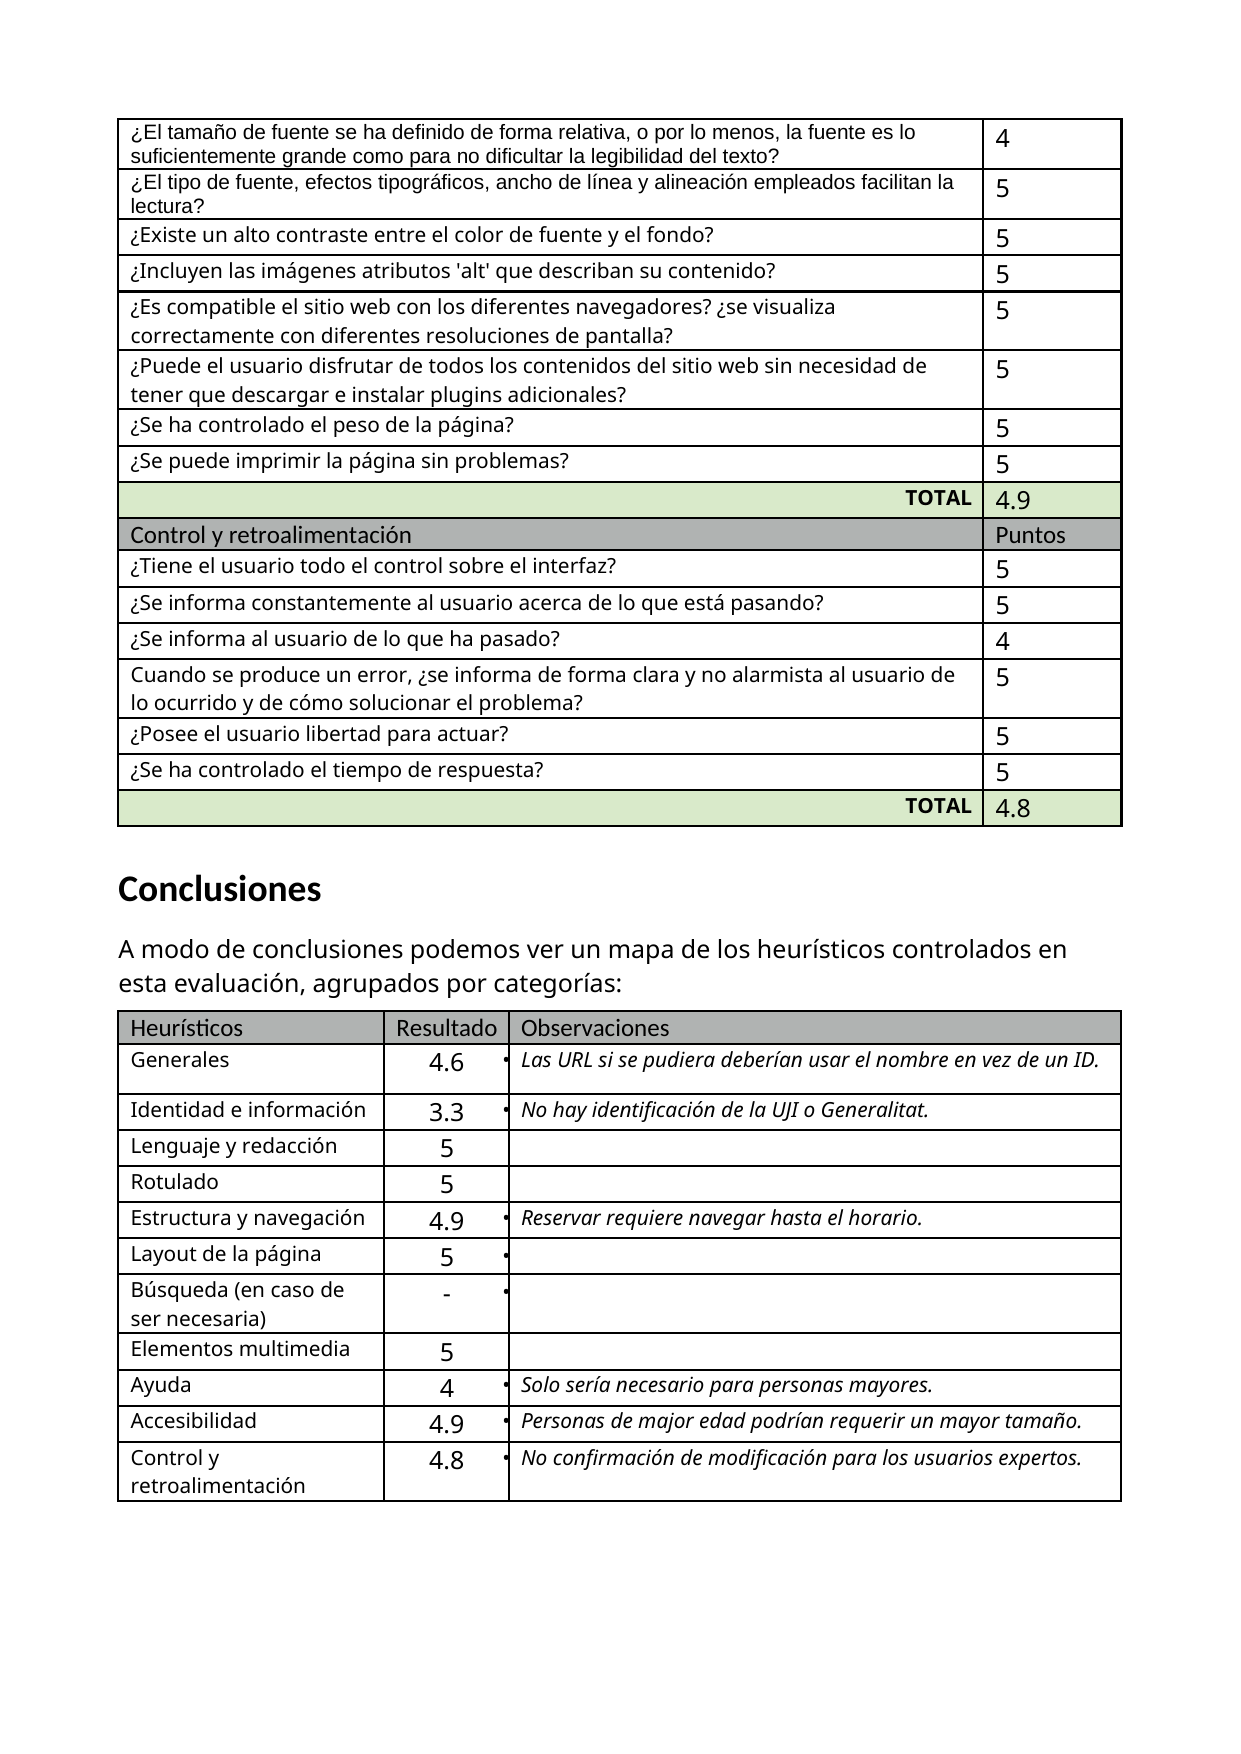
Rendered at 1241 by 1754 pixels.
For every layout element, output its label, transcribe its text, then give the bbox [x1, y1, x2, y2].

table_cell [510, 1131, 1120, 1165]
table_cell No hay identificación de la UJI o Generalitat. [510, 1095, 1120, 1129]
table_header Resultado [385, 1012, 508, 1043]
table_cell 5 [984, 293, 1120, 349]
table_cell 5 [984, 256, 1120, 290]
table_cell ¿Existe un alto contraste entre el color de fuente y el fondo? [119, 220, 982, 254]
table_cell 5 [984, 588, 1120, 622]
table_cell 5 [984, 170, 1120, 218]
table_cell Solo sería necesario para personas mayores. [510, 1371, 1120, 1404]
table_cell Búsqueda (en caso de ser necesaria) [119, 1275, 383, 1332]
table_cell No confirmación de modificación para los usuarios expertos. [510, 1443, 1120, 1500]
table_cell 5 [984, 220, 1120, 254]
table_cell 4.9 [984, 483, 1120, 517]
table_cell ¿Se informa constantemente al usuario acerca de lo que está pasando? [119, 588, 982, 622]
table_cell TOTAL [119, 483, 982, 517]
table_cell Las URL si se pudiera deberían usar el nombre en vez de un ID. [510, 1045, 1120, 1093]
table_cell 4.9 [385, 1407, 508, 1441]
table_cell Layout de la página [119, 1239, 383, 1273]
table_cell ¿El tipo de fuente, efectos tipográﬁcos, ancho de línea y alineación empleados facilitan la lectura? [119, 170, 982, 218]
table_cell Estructura y navegación [119, 1203, 383, 1237]
table_cell 5 [984, 755, 1120, 789]
table_header Observaciones [510, 1012, 1120, 1043]
table_cell ¿Es compatible el sitio web con los diferentes navegadores? ¿se visualiza correctamente con diferentes resoluciones de pantalla? [119, 293, 982, 349]
table_cell Generales [119, 1045, 383, 1093]
table_cell ¿Se informa al usuario de lo que ha pasado? [119, 624, 982, 658]
table_cell 5 [385, 1334, 508, 1368]
table_cell 5 [984, 410, 1120, 444]
table_cell Accesibilidad [119, 1407, 383, 1441]
table_cell Reservar requiere navegar hasta el horario. [510, 1203, 1120, 1237]
table_header Heurísticos [119, 1012, 383, 1043]
table_cell - [385, 1275, 508, 1332]
subtitle Conclusiones [118, 865, 1122, 911]
table_cell ¿El tamaño de fuente se ha deﬁnido de forma relativa, o por lo menos, la fuente es lo suﬁcientemente grande como para no diﬁcultar la legibilidad del texto? [119, 120, 982, 168]
table_cell Control y retroalimentación [119, 519, 982, 549]
table_cell 4 [385, 1371, 508, 1404]
table_cell 4.8 [984, 791, 1120, 825]
table_cell Ayuda [119, 1371, 383, 1404]
table_cell 5 [984, 719, 1120, 753]
table_cell 4.9 [385, 1203, 508, 1237]
table_cell 5 [385, 1239, 508, 1273]
table_cell 5 [984, 551, 1120, 586]
table_cell 5 [984, 660, 1120, 717]
table_cell 4 [984, 624, 1120, 658]
table_cell Cuando se produce un error, ¿se informa de forma clara y no alarmista al usuario de lo ocurrido y de cómo solucionar el problema? [119, 660, 982, 717]
table_cell ¿Se ha controlado el tiempo de respuesta? [119, 755, 982, 789]
table_cell Control y retroalimentación [119, 1443, 383, 1500]
table_cell [510, 1334, 1120, 1368]
table_cell 5 [984, 351, 1120, 408]
table_cell ¿Tiene el usuario todo el control sobre el interfaz? [119, 551, 982, 586]
table_cell Lenguaje y redacción [119, 1131, 383, 1165]
table_cell 5 [984, 447, 1120, 481]
table_cell ¿Se puede imprimir la página sin problemas? [119, 447, 982, 481]
table_cell Rotulado [119, 1167, 383, 1201]
table_cell Identidad e información [119, 1095, 383, 1129]
table_cell Puntos [984, 519, 1120, 549]
table_cell 5 [385, 1167, 508, 1201]
table_cell 4 [984, 120, 1120, 168]
table_cell 3.3 [385, 1095, 508, 1129]
table_cell ¿Incluyen las imágenes atributos 'alt' que describan su contenido? [119, 256, 982, 290]
table_cell 5 [385, 1131, 508, 1165]
table_cell [510, 1239, 1120, 1273]
text A modo de conclusiones podemos ver un mapa de los heurísticos controlados en esta evaluación, agrupados por categorías: [118, 931, 1122, 999]
table_cell TOTAL [119, 791, 982, 825]
table_cell [510, 1167, 1120, 1201]
table_cell Elementos multimedia [119, 1334, 383, 1368]
table_cell Personas de major edad podrían requerir un mayor tamaño. [510, 1407, 1120, 1441]
table_cell ¿Posee el usuario libertad para actuar? [119, 719, 982, 753]
table_cell 4.8 [385, 1443, 508, 1500]
table_cell [510, 1275, 1120, 1332]
table_cell 4.6 [385, 1045, 508, 1093]
table_cell ¿Se ha controlado el peso de la página? [119, 410, 982, 444]
table_cell ¿Puede el usuario disfrutar de todos los contenidos del sitio web sin necesidad de tener que descargar e instalar plugins adicionales? [119, 351, 982, 408]
